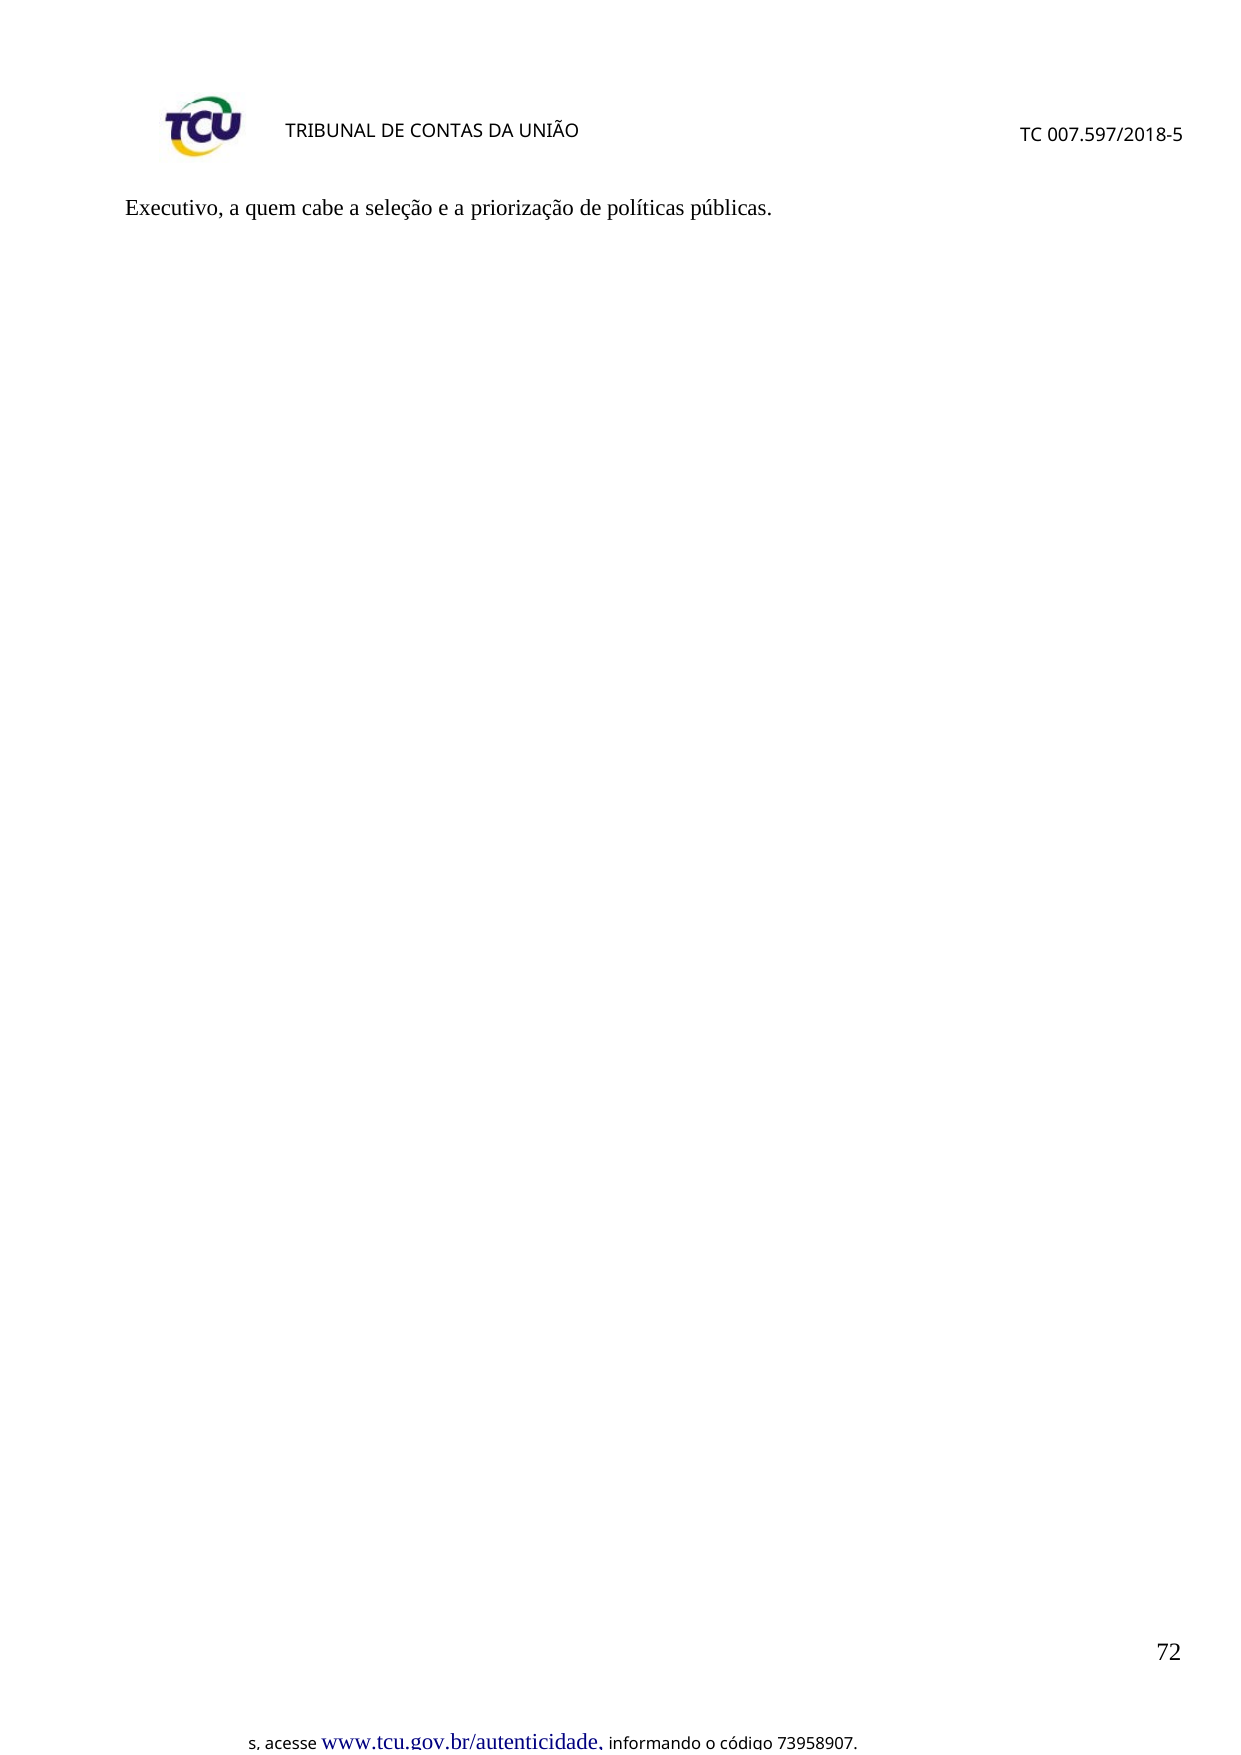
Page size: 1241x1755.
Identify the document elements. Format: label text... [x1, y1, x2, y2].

text Executivo, a quem cabe a seleção e a priorização de políticas públicas. [125, 194, 1182, 220]
